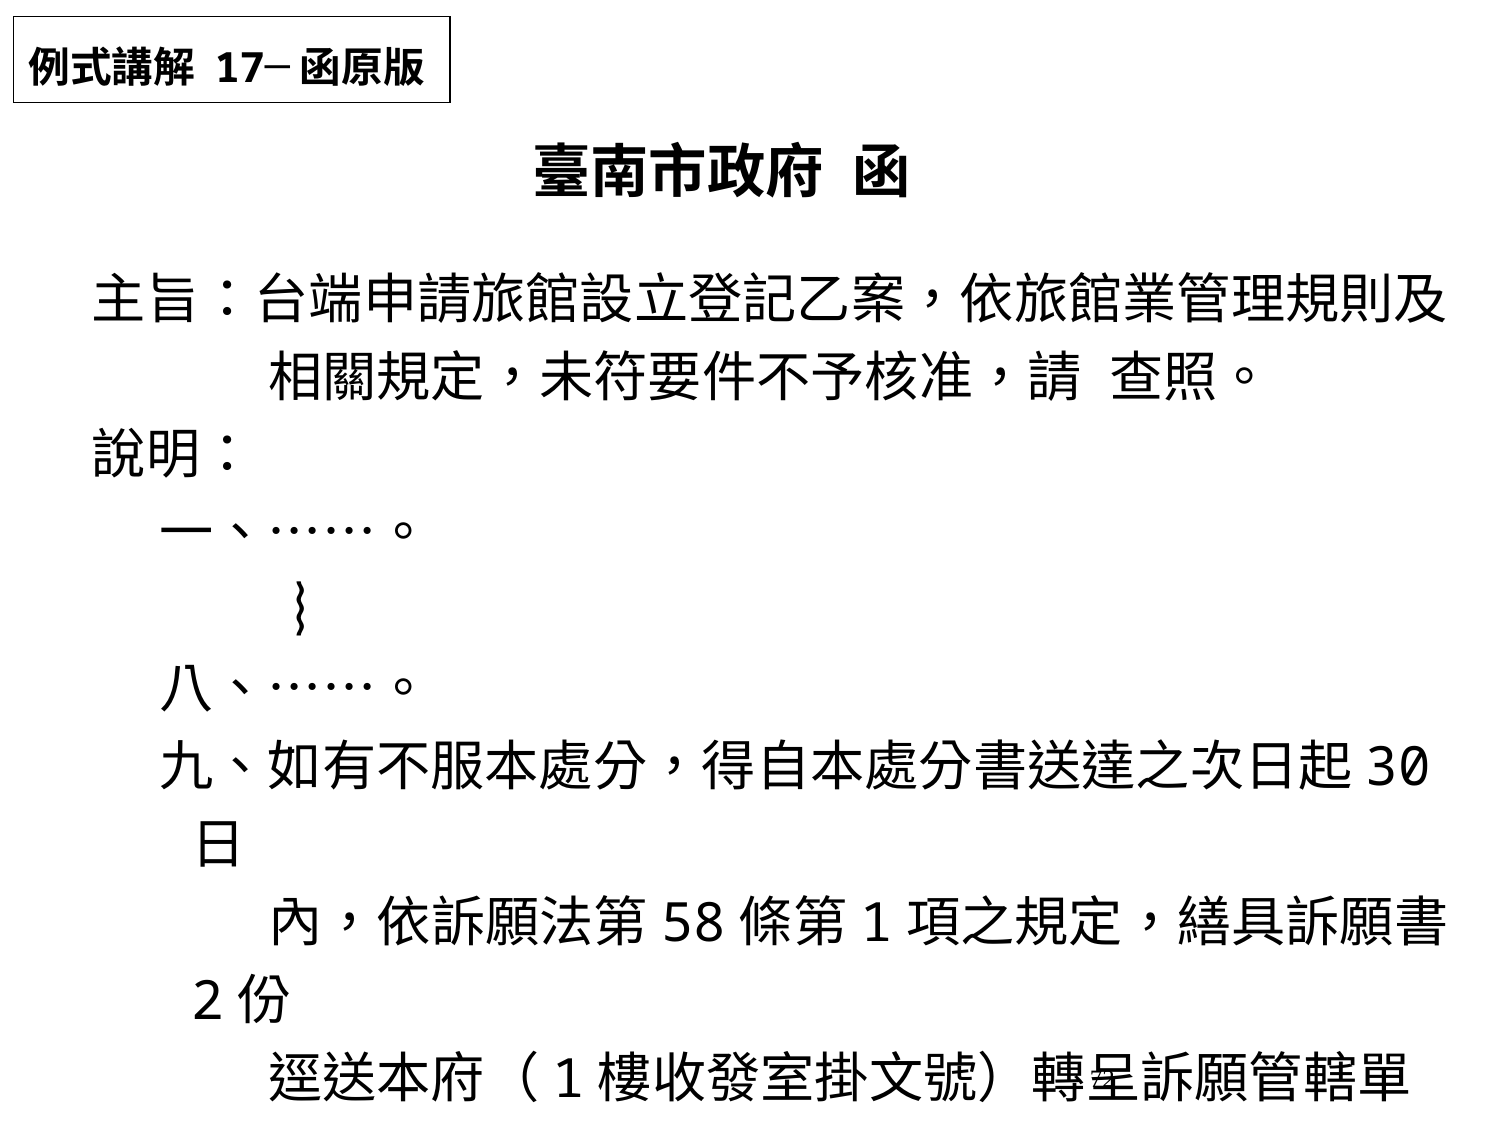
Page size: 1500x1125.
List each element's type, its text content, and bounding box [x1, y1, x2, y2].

text_box 臺南市政府 函 [515, 126, 928, 214]
text_box 主旨：台端申請旅館設立登記乙案，依旅館業管理規則及 相關規定，未符要件不予核准，請 查照。 說明： 一、……。 ︴ 八、……。 九、如有不服本處分，得自本處分書送達之次日起30日 內，依訴願法第58條第1項之規定，繕具訴願書2份 逕送本府（1樓收發室掛文號）轉呈訴願管轄單位 提起訴願。 [77, 243, 1464, 1125]
text_box 例式講解 17─函原版 [13, 16, 450, 103]
